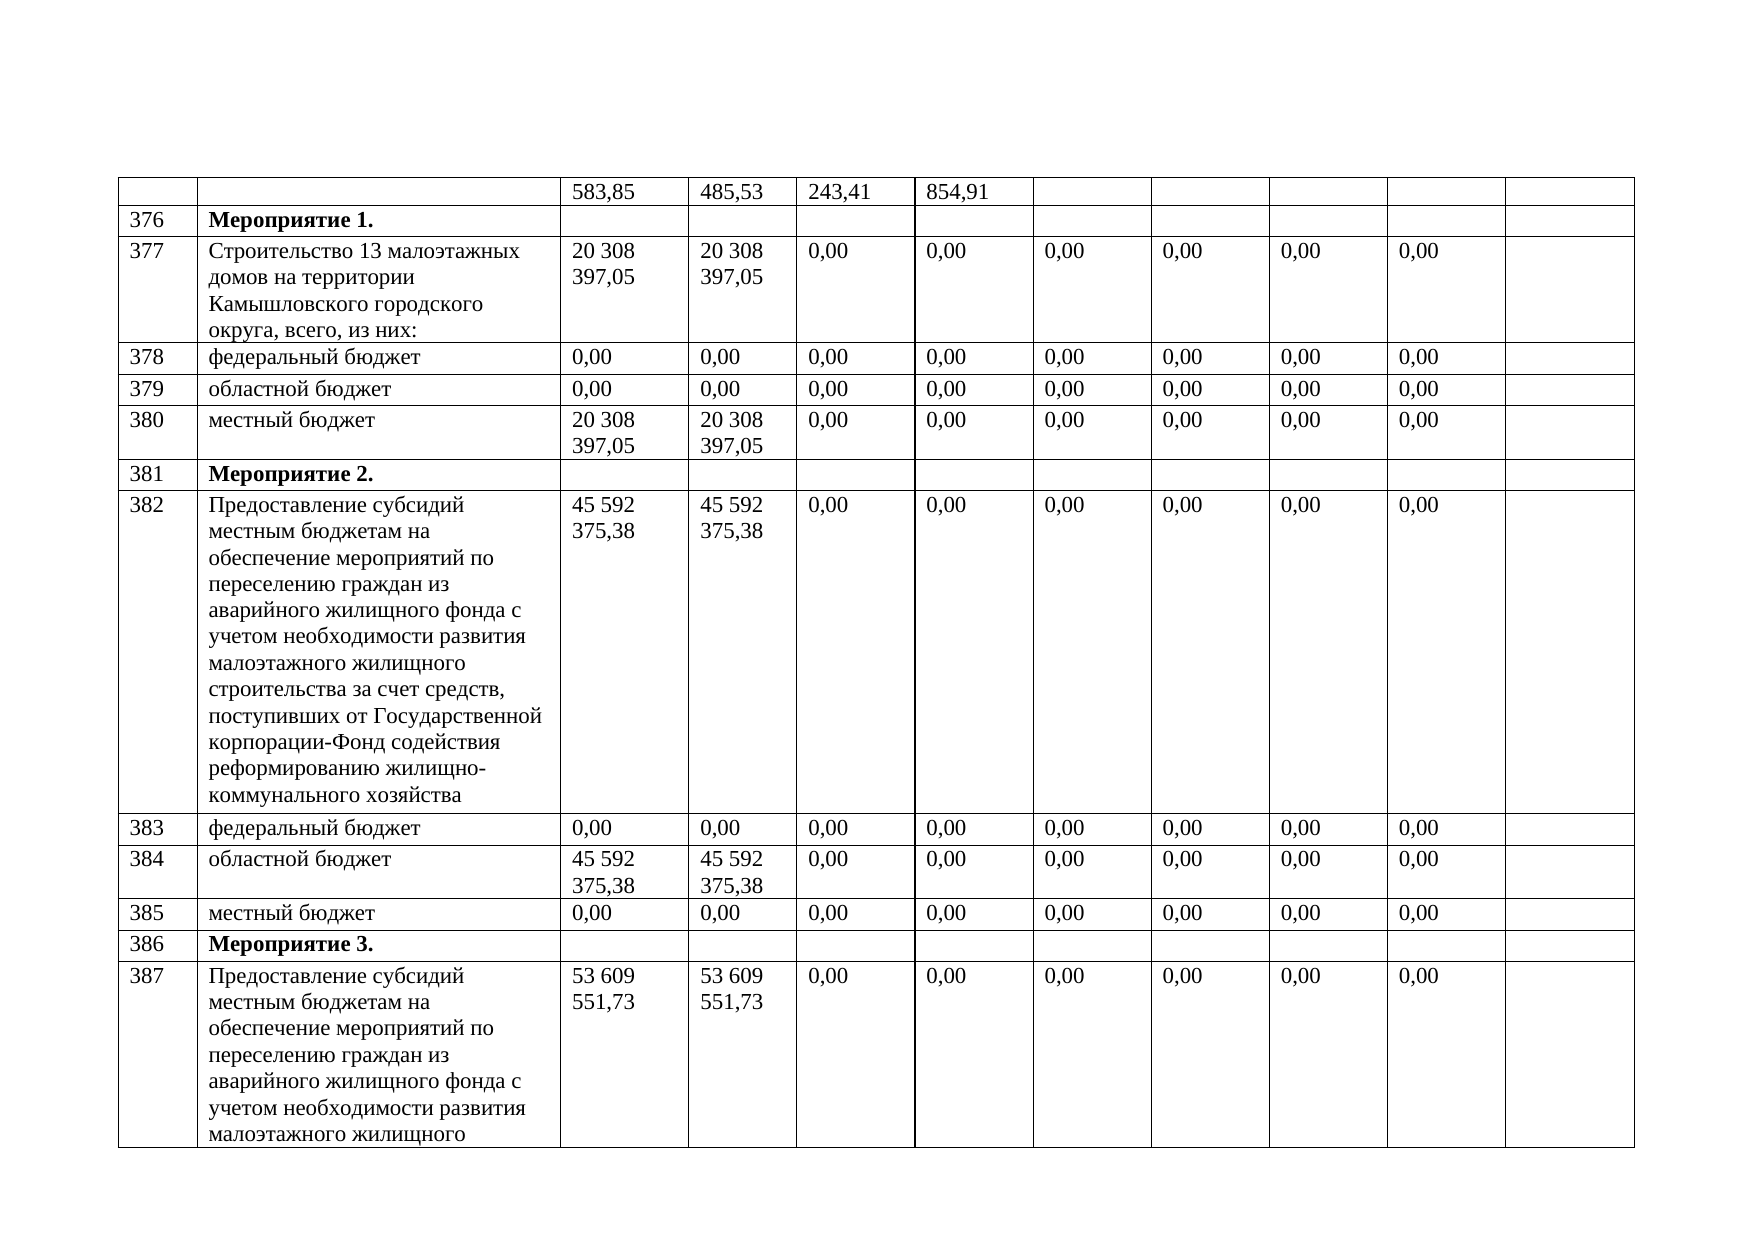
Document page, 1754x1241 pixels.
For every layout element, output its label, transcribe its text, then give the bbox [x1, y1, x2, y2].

table_cell [1388, 206, 1505, 236]
table_cell 45 592 375,38 [689, 491, 796, 813]
table_cell 0,00 [797, 406, 914, 458]
table_cell [1506, 406, 1634, 458]
table_cell 0,00 [1270, 343, 1387, 373]
table_cell 376 [119, 206, 197, 236]
table_cell 0,00 [1152, 237, 1269, 342]
table_cell 0,00 [1152, 962, 1269, 1147]
table_cell [689, 460, 796, 490]
table_cell 53 609 551,73 [561, 962, 688, 1147]
table_cell [689, 931, 796, 961]
table_cell местный бюджет [198, 899, 560, 929]
table_cell 0,00 [689, 814, 796, 844]
table_cell 0,00 [1034, 899, 1151, 929]
table_cell [797, 460, 914, 490]
table_cell [916, 206, 1033, 236]
table_cell [119, 178, 197, 204]
table_cell 243,41 [797, 178, 914, 204]
table_cell [1506, 846, 1634, 898]
table_cell Мероприятие 2. [198, 460, 560, 490]
table_cell 0,00 [1152, 406, 1269, 458]
table_cell 0,00 [916, 899, 1033, 929]
table_cell 0,00 [1388, 491, 1505, 813]
table_cell 0,00 [797, 491, 914, 813]
table_cell [1506, 460, 1634, 490]
table_cell 20 308 397,05 [689, 406, 796, 458]
table_cell 0,00 [916, 846, 1033, 898]
table_cell 0,00 [561, 899, 688, 929]
table_cell 0,00 [916, 962, 1033, 1147]
table_cell [1388, 931, 1505, 961]
table_cell [198, 178, 560, 204]
table_cell [1034, 931, 1151, 961]
table_cell 0,00 [1034, 846, 1151, 898]
table_cell [916, 931, 1033, 961]
table_cell 0,00 [797, 962, 914, 1147]
table_cell [1152, 460, 1269, 490]
table_cell 0,00 [1270, 962, 1387, 1147]
table_cell Предоставление субсидий местным бюджетам на обеспечение мероприятий по переселению граждан из аварийного жилищного фонда с учетом необходимости развития малоэтажного жилищного [198, 962, 560, 1147]
table_cell местный бюджет [198, 406, 560, 458]
table_cell Предоставление субсидий местным бюджетам на обеспечение мероприятий по переселению граждан из аварийного жилищного фонда с учетом необходимости развития малоэтажного жилищного строительства за счет средств, поступивших от Государственной корпорации-Фонд содействия реформированию жилищно-коммунального хозяйства [198, 491, 560, 813]
table_cell 20 308 397,05 [689, 237, 796, 342]
table_cell 0,00 [1152, 375, 1269, 405]
table_cell [1506, 343, 1634, 373]
table_cell областной бюджет [198, 375, 560, 405]
table_cell [1506, 962, 1634, 1147]
table_cell 380 [119, 406, 197, 458]
table_cell 0,00 [1270, 846, 1387, 898]
table_cell [561, 931, 688, 961]
table_cell 385 [119, 899, 197, 929]
table_cell Мероприятие 3. [198, 931, 560, 961]
table_cell 378 [119, 343, 197, 373]
table_cell 0,00 [1152, 343, 1269, 373]
table_cell 377 [119, 237, 197, 342]
table_cell 0,00 [1270, 814, 1387, 844]
table_cell [1506, 491, 1634, 813]
table_cell 0,00 [797, 899, 914, 929]
table_cell 0,00 [1034, 814, 1151, 844]
table_cell 381 [119, 460, 197, 490]
table_cell 387 [119, 962, 197, 1147]
table_cell 379 [119, 375, 197, 405]
table_cell 0,00 [1388, 814, 1505, 844]
table_cell 0,00 [916, 814, 1033, 844]
table_cell 53 609 551,73 [689, 962, 796, 1147]
table_cell 45 592 375,38 [689, 846, 796, 898]
table_cell 45 592 375,38 [561, 846, 688, 898]
table_cell 0,00 [1034, 406, 1151, 458]
table_cell [1506, 206, 1634, 236]
table_cell 0,00 [916, 491, 1033, 813]
table_cell 0,00 [797, 343, 914, 373]
table_cell 0,00 [1388, 237, 1505, 342]
table_cell 0,00 [561, 814, 688, 844]
table_cell 0,00 [1034, 491, 1151, 813]
table_cell [1270, 460, 1387, 490]
table_cell 0,00 [1270, 406, 1387, 458]
table_cell Мероприятие 1. [198, 206, 560, 236]
table_cell 0,00 [1388, 962, 1505, 1147]
table_cell 0,00 [1034, 237, 1151, 342]
table_cell [1506, 237, 1634, 342]
table_cell 0,00 [689, 343, 796, 373]
table_cell [797, 206, 914, 236]
table_cell федеральный бюджет [198, 343, 560, 373]
table_cell 0,00 [797, 846, 914, 898]
table_cell 0,00 [1152, 814, 1269, 844]
table_cell 0,00 [561, 343, 688, 373]
table_cell [1506, 178, 1634, 204]
table_cell [1034, 178, 1151, 204]
table_cell 0,00 [1034, 962, 1151, 1147]
table_cell 0,00 [1388, 406, 1505, 458]
table_cell 0,00 [1388, 375, 1505, 405]
table_cell [561, 460, 688, 490]
table_cell 0,00 [916, 406, 1033, 458]
table_cell 0,00 [1388, 846, 1505, 898]
table_cell [1152, 206, 1269, 236]
table_cell [1388, 460, 1505, 490]
table_cell 0,00 [797, 237, 914, 342]
table_cell [561, 206, 688, 236]
table_cell 20 308 397,05 [561, 406, 688, 458]
table_cell 0,00 [1388, 899, 1505, 929]
table_cell 0,00 [1152, 491, 1269, 813]
table_cell [689, 206, 796, 236]
table_cell 485,53 [689, 178, 796, 204]
table_cell [1388, 178, 1505, 204]
table_cell 0,00 [1270, 899, 1387, 929]
table_cell [1506, 931, 1634, 961]
table_cell 0,00 [1152, 899, 1269, 929]
table_cell 0,00 [1270, 375, 1387, 405]
table_cell областной бюджет [198, 846, 560, 898]
table_cell [1506, 375, 1634, 405]
table_cell [1506, 814, 1634, 844]
table_cell 386 [119, 931, 197, 961]
table_cell 383 [119, 814, 197, 844]
table_cell 0,00 [797, 814, 914, 844]
table_cell 20 308 397,05 [561, 237, 688, 342]
table_cell [797, 931, 914, 961]
table_cell [1270, 178, 1387, 204]
table_cell 0,00 [916, 375, 1033, 405]
table_cell 0,00 [689, 899, 796, 929]
table_cell федеральный бюджет [198, 814, 560, 844]
table_cell 0,00 [916, 237, 1033, 342]
table_cell 0,00 [1034, 343, 1151, 373]
table_cell 0,00 [1270, 491, 1387, 813]
table_cell [1506, 899, 1634, 929]
table_cell 0,00 [1388, 343, 1505, 373]
table_cell 382 [119, 491, 197, 813]
table_cell 0,00 [1034, 375, 1151, 405]
table_cell [1034, 460, 1151, 490]
table_cell [1034, 206, 1151, 236]
table_cell [1270, 206, 1387, 236]
table_cell 384 [119, 846, 197, 898]
table_cell 0,00 [1270, 237, 1387, 342]
table_cell [1152, 178, 1269, 204]
table_cell 0,00 [797, 375, 914, 405]
table_cell 0,00 [689, 375, 796, 405]
table_cell 0,00 [1152, 846, 1269, 898]
table_cell 0,00 [561, 375, 688, 405]
table_cell 854,91 [916, 178, 1033, 204]
table_cell [1270, 931, 1387, 961]
table_cell 0,00 [916, 343, 1033, 373]
table_cell 45 592 375,38 [561, 491, 688, 813]
table_cell Строительство 13 малоэтажных домов на территории Камышловского городского округа, всего, из них: [198, 237, 560, 342]
table_cell [916, 460, 1033, 490]
table_cell 583,85 [561, 178, 688, 204]
table_cell [1152, 931, 1269, 961]
